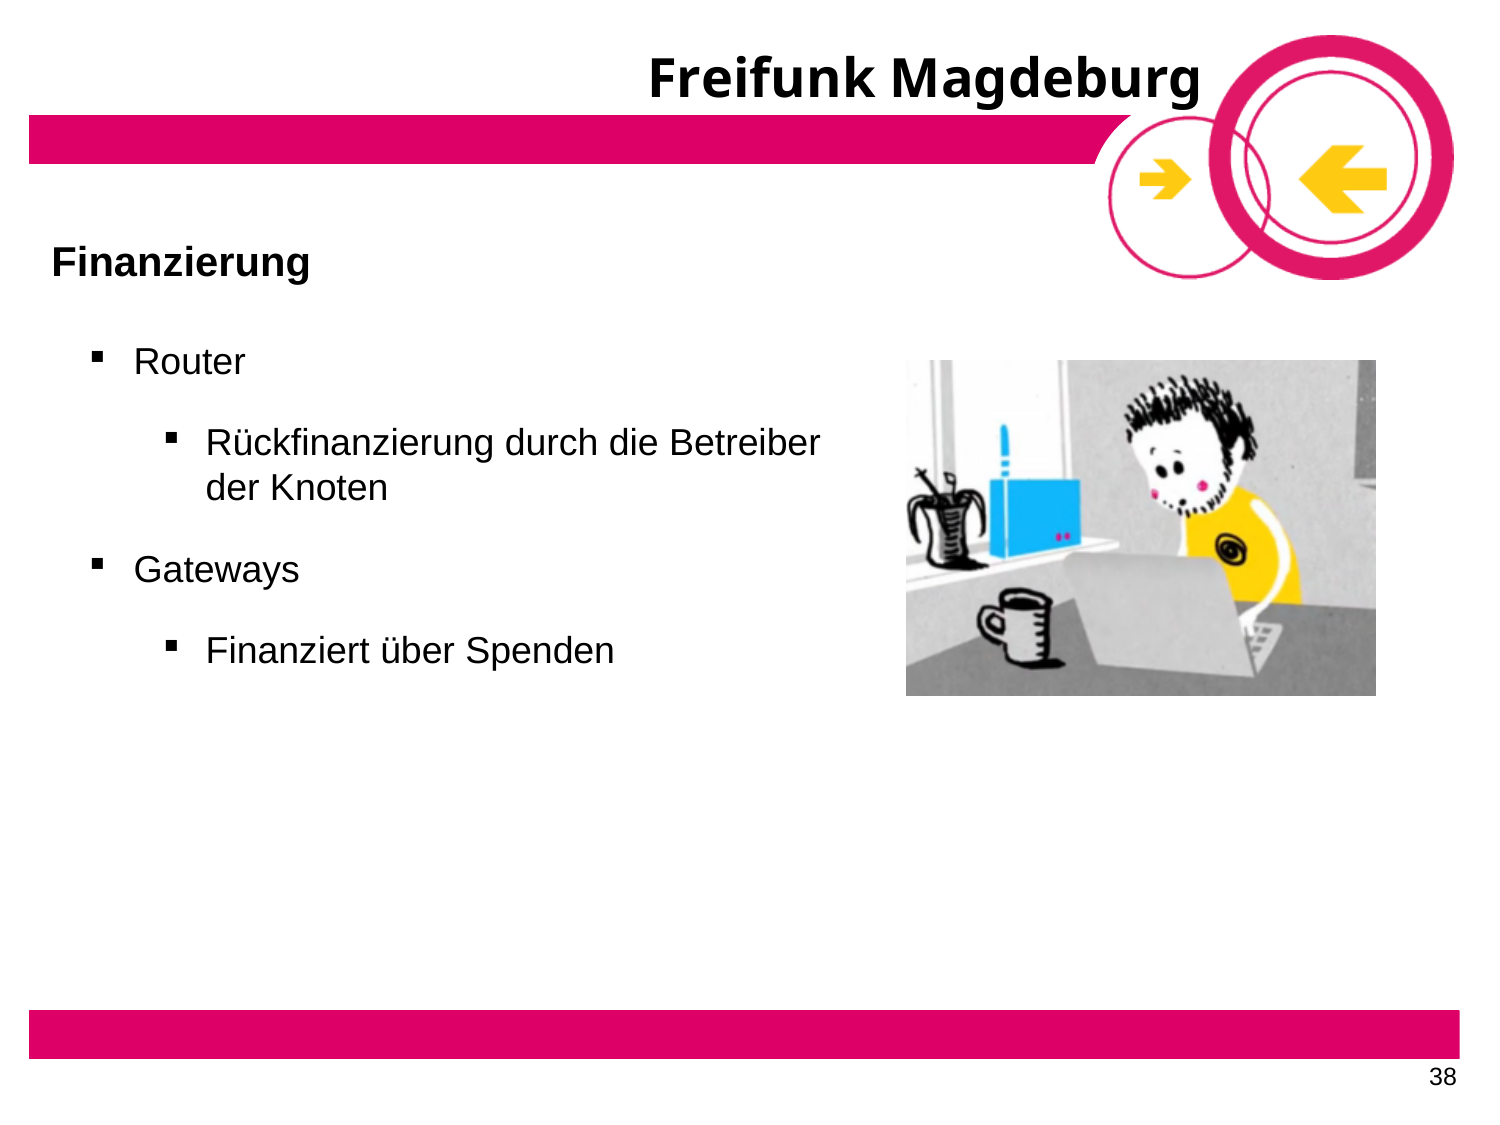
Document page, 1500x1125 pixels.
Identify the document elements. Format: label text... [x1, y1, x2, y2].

text_box Router Rückfinanzierung durch die Betreiber der Knoten Gateways Finanziert über Spenden [59, 337, 1288, 976]
text_box Finanzierung [51, 235, 1044, 395]
picture [1107, 35, 1454, 280]
picture [906, 360, 1376, 696]
